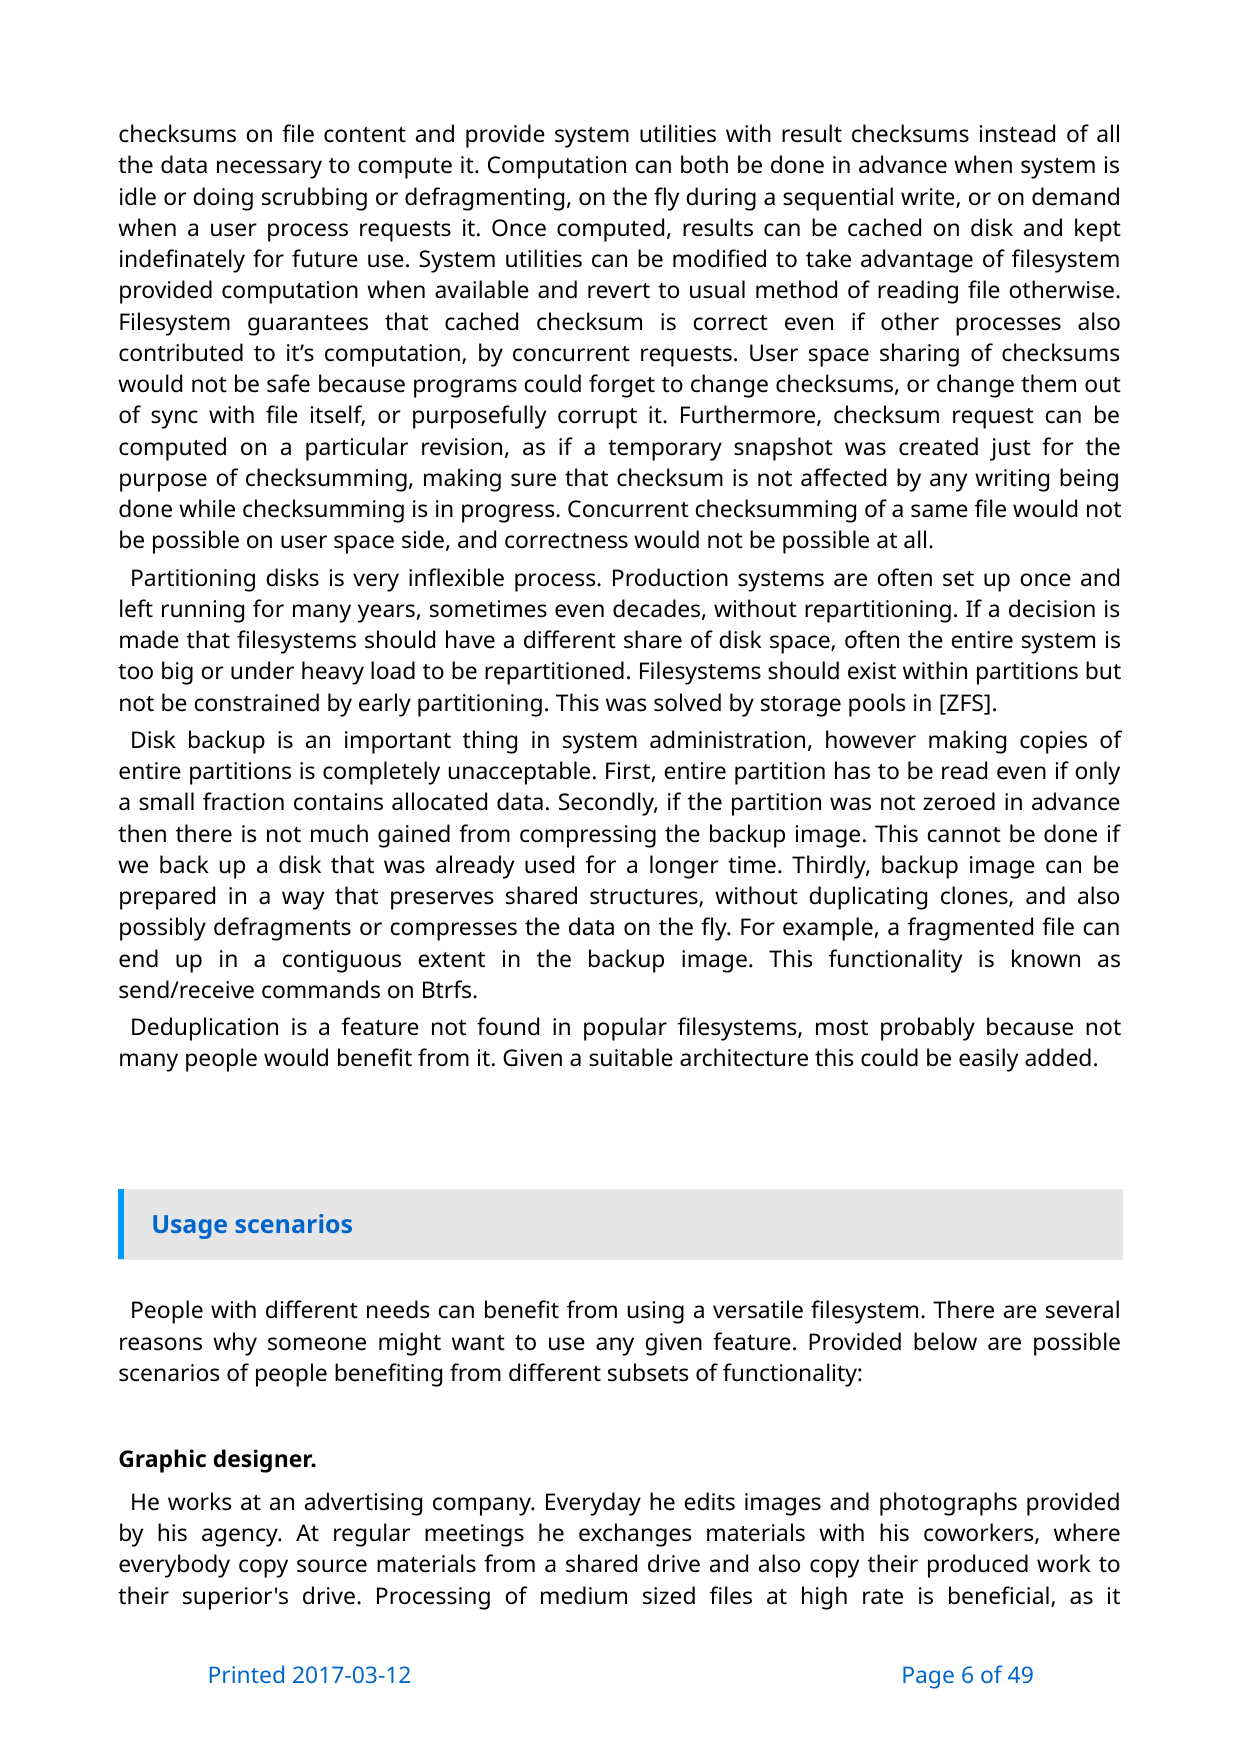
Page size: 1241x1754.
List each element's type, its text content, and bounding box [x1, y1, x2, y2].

text Deduplication is a feature not found in popular filesystems, most probably because not many people would benefit from it. Given a suitable architecture this could be easily added. [118, 1011, 1122, 1073]
text checksums on file content and provide system utilities with result checksums instead of all the data necessary to compute it. Computation can both be done in advance when system is idle or doing scrubbing or defragmenting, on the fly during a sequential write, or on demand when a user process requests it. Once computed, results can be cached on disk and kept indefinately for future use. System utilities can be modified to take advantage of filesystem provided computation when available and revert to usual method of reading file otherwise. Filesystem guarantees that cached checksum is correct even if other processes also contributed to it’s computation, by concurrent requests. User space sharing of checksums would not be safe because programs could forget to change checksums, or change them out of sync with file itself, or purposefully corrupt it. Furthermore, checksum request can be computed on a particular revision, as if a temporary snapshot was created just for the purpose of checksumming, making sure that checksum is not affected by any writing being done while checksumming is in progress. Concurrent checksumming of a same file would not be possible on user space side, and correctness would not be possible at all. [118, 118, 1122, 556]
text Partitioning disks is very inflexible process. Production systems are often set up once and left running for many years, sometimes even decades, without repartitioning. If a decision is made that filesystems should have a different share of disk space, often the entire system is too big or under heavy load to be repartitioned. Filesystems should exist within partitions but not be constrained by early partitioning. This was solved by storage pools in [ZFS]. [118, 562, 1122, 718]
text People with different needs can benefit from using a versatile filesystem. There are several reasons why someone might want to use any given feature. Provided below are possible scenarios of people benefiting from different subsets of functionality: [118, 1294, 1122, 1388]
text Disk backup is an important thing in system administration, however making copies of entire partitions is completely unacceptable. First, entire partition has to be read even if only a small fraction contains allocated data. Secondly, if the partition was not zeroed in advance then there is not much gained from compressing the backup image. This cannot be done if we back up a disk that was already used for a longer time. Thirdly, backup image can be prepared in a way that preserves shared structures, without duplicating clones, and also possibly defragments or compresses the data on the fly. For example, a fragmented file can end up in a contiguous extent in the backup image. This functionality is known as send/receive commands on Btrfs. [118, 724, 1122, 1005]
subtitle Usage scenarios [124, 1190, 1122, 1259]
subtitle Graphic designer. [118, 1443, 1122, 1474]
text He works at an advertising company. Everyday he edits images and photographs provided by his agency. At regular meetings he exchanges materials with his coworkers, where everybody copy source materials from a shared drive and also copy their produced work to their superior's drive. Processing of medium sized files at high rate is beneficial, as it [118, 1486, 1122, 1611]
